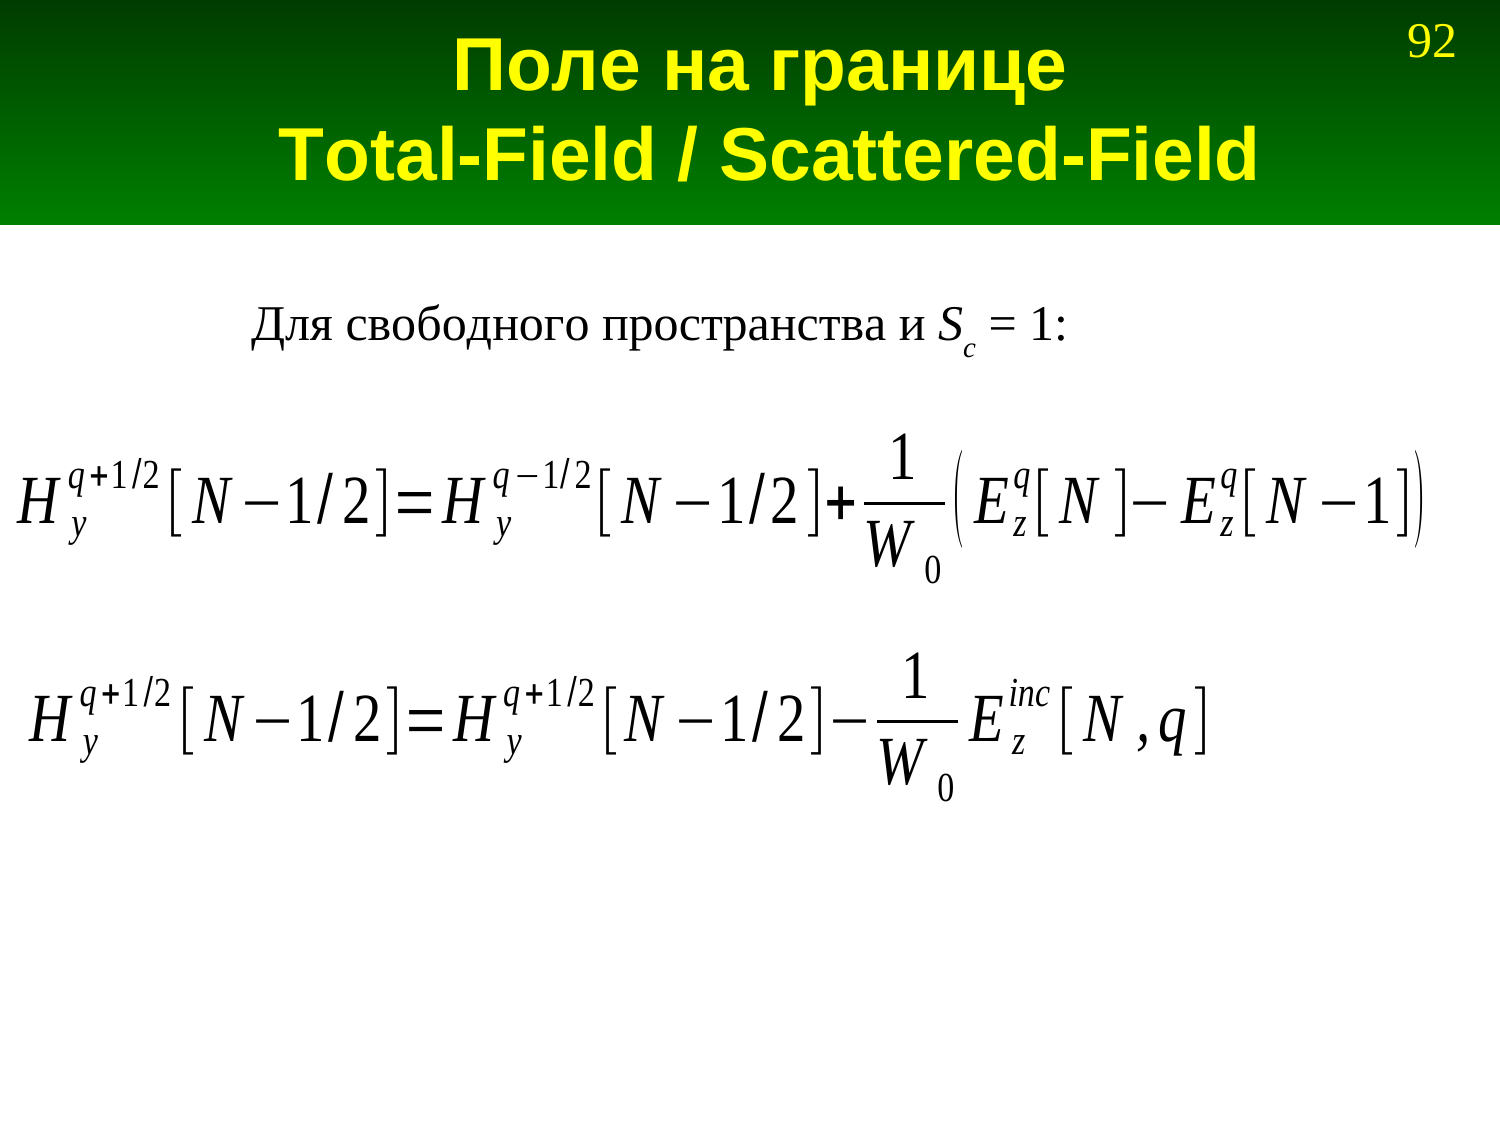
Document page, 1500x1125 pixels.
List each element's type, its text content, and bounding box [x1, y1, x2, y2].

text_box Для свободного пространства и Sc = 1: [236, 283, 1084, 371]
chart [0, 419, 1441, 594]
title Поле на границе Total-Field / Scattered-Field [100, 7, 1441, 204]
chart [11, 637, 1224, 812]
